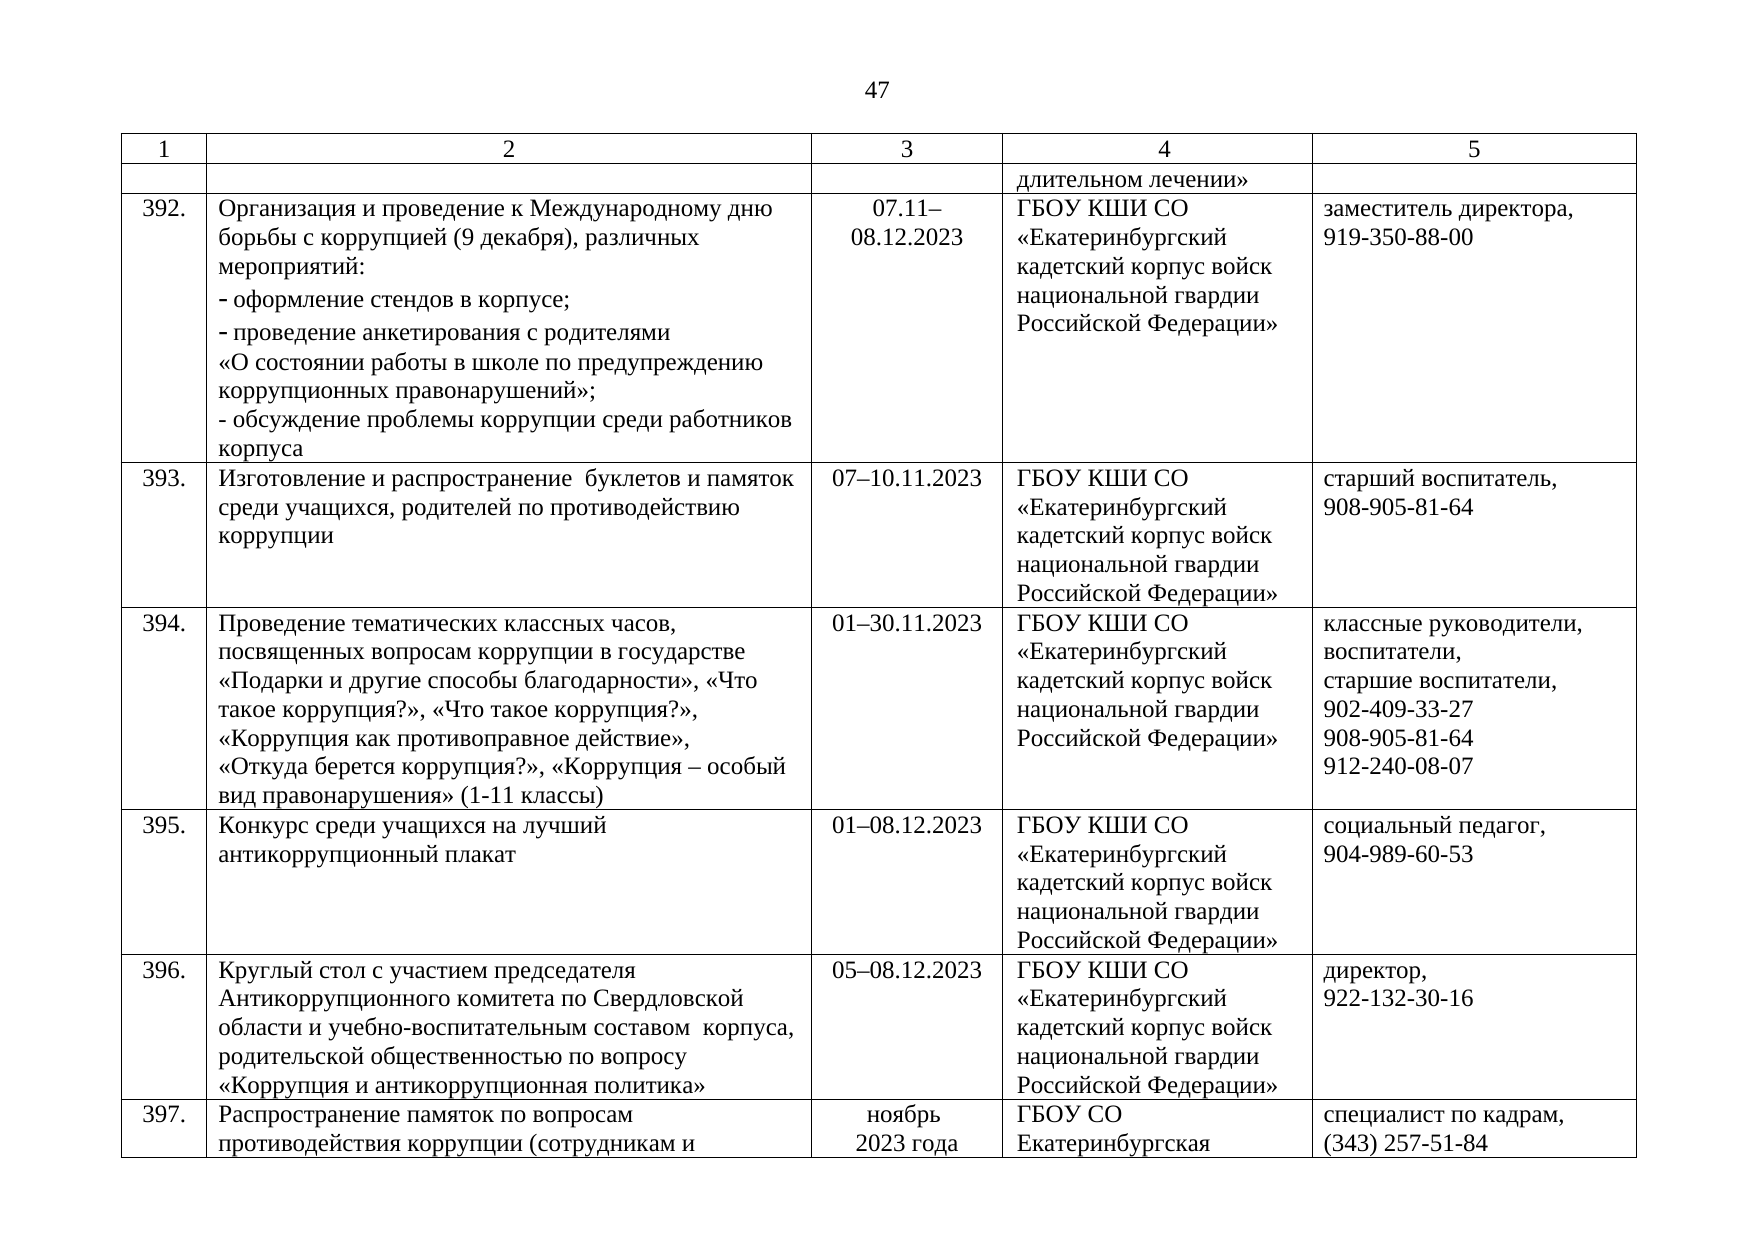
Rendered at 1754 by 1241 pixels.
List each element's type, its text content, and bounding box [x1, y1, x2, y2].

table_cell [117, 193, 121, 462]
table_cell [122, 463, 206, 607]
table_cell [117, 462, 121, 607]
table_cell [117, 607, 121, 809]
table_cell Круглый стол с участием председателя Антикоррупционного комитета по Свердловской области и учебно-воспитательным составом корпуса, родительской общественностью по вопросу «Коррупция и антикоррупционная политика» [207, 955, 811, 1098]
table_cell [812, 164, 1002, 192]
table_cell 07–10.11.2023 [812, 463, 1002, 607]
table_cell социальный педагог, 904-989-60-53 [1313, 810, 1636, 954]
table_cell директор, 922-132-30-16 [1313, 955, 1636, 1098]
table_header 2 [207, 134, 811, 163]
table_cell ГБОУ КШИ СО «Екатеринбургский кадетский корпус войск национальной гвардии Российской Федерации» [1003, 463, 1312, 607]
table_header 5 [1313, 134, 1636, 163]
table_header 3 [812, 134, 1002, 163]
table_cell ГБОУ КШИ СО «Екатеринбургский кадетский корпус войск национальной гвардии Российской Федерации» [1003, 810, 1312, 954]
table_cell [117, 954, 121, 1098]
table_cell ноябрь 2023 года [812, 1100, 1002, 1157]
table_cell Изготовление и распространение буклетов и памяток среди учащихся, родителей по противодействию коррупции [207, 463, 811, 607]
table_cell ГБОУ КШИ СО «Екатеринбургский кадетский корпус войск национальной гвардии Российской Федерации» [1003, 194, 1312, 462]
table_cell специалист по кадрам, (343) 257-51-84 [1313, 1100, 1636, 1157]
table_cell классные руководители, воспитатели, старшие воспитатели, 902-409-33-27 908-905-81-64 912-240-08-07 [1313, 608, 1636, 809]
table_cell [122, 810, 206, 954]
table_cell [122, 1100, 206, 1157]
table_cell [122, 164, 206, 192]
table_cell ГБОУ СО Екатеринбургская [1003, 1100, 1312, 1157]
table_cell [117, 163, 121, 192]
table_cell [122, 194, 206, 462]
table_cell 01–08.12.2023 [812, 810, 1002, 954]
table_cell 07.11–08.12.2023 [812, 194, 1002, 462]
table_cell Конкурс среди учащихся на лучший антикоррупционный плакат [207, 810, 811, 954]
table_header 4 [1003, 134, 1312, 163]
table_header 1 [122, 134, 206, 163]
table_cell ГБОУ КШИ СО «Екатеринбургский кадетский корпус войск национальной гвардии Российской Федерации» [1003, 955, 1312, 1098]
table_cell Организация и проведение к Международному дню борьбы с коррупцией (9 декабря), различных мероприятий: оформление стендов в корпусе; проведение анкетирования с родителями «О состоянии работы в школе по предупреждению коррупционных правонарушений»; - обсуждение проблемы коррупции среди работников корпуса [207, 194, 811, 462]
table_cell [122, 955, 206, 1098]
table_cell [117, 1099, 121, 1157]
table_cell ГБОУ КШИ СО «Екатеринбургский кадетский корпус войск национальной гвардии Российской Федерации» [1003, 608, 1312, 809]
table_cell [122, 608, 206, 809]
table_cell старший воспитатель, 908-905-81-64 [1313, 463, 1636, 607]
table_cell 01–30.11.2023 [812, 608, 1002, 809]
table_cell заместитель директора, 919-350-88-00 [1313, 194, 1636, 462]
table_cell длительном лечении» [1003, 164, 1312, 192]
table_cell 05–08.12.2023 [812, 955, 1002, 1098]
table_cell Проведение тематических классных часов, посвященных вопросам коррупции в государстве «Подарки и другие способы благодарности», «Что такое коррупция?», «Что такое коррупция?», «Коррупция как противоправное действие», «Откуда берется коррупция?», «Коррупция – особый вид правонарушения» (1-11 классы) [207, 608, 811, 809]
table_header [117, 133, 121, 163]
table_cell Распространение памяток по вопросам противодействия коррупции (сотрудникам и [207, 1100, 811, 1157]
table_cell [117, 809, 121, 954]
table_cell [207, 164, 811, 192]
table_cell [1313, 164, 1636, 192]
